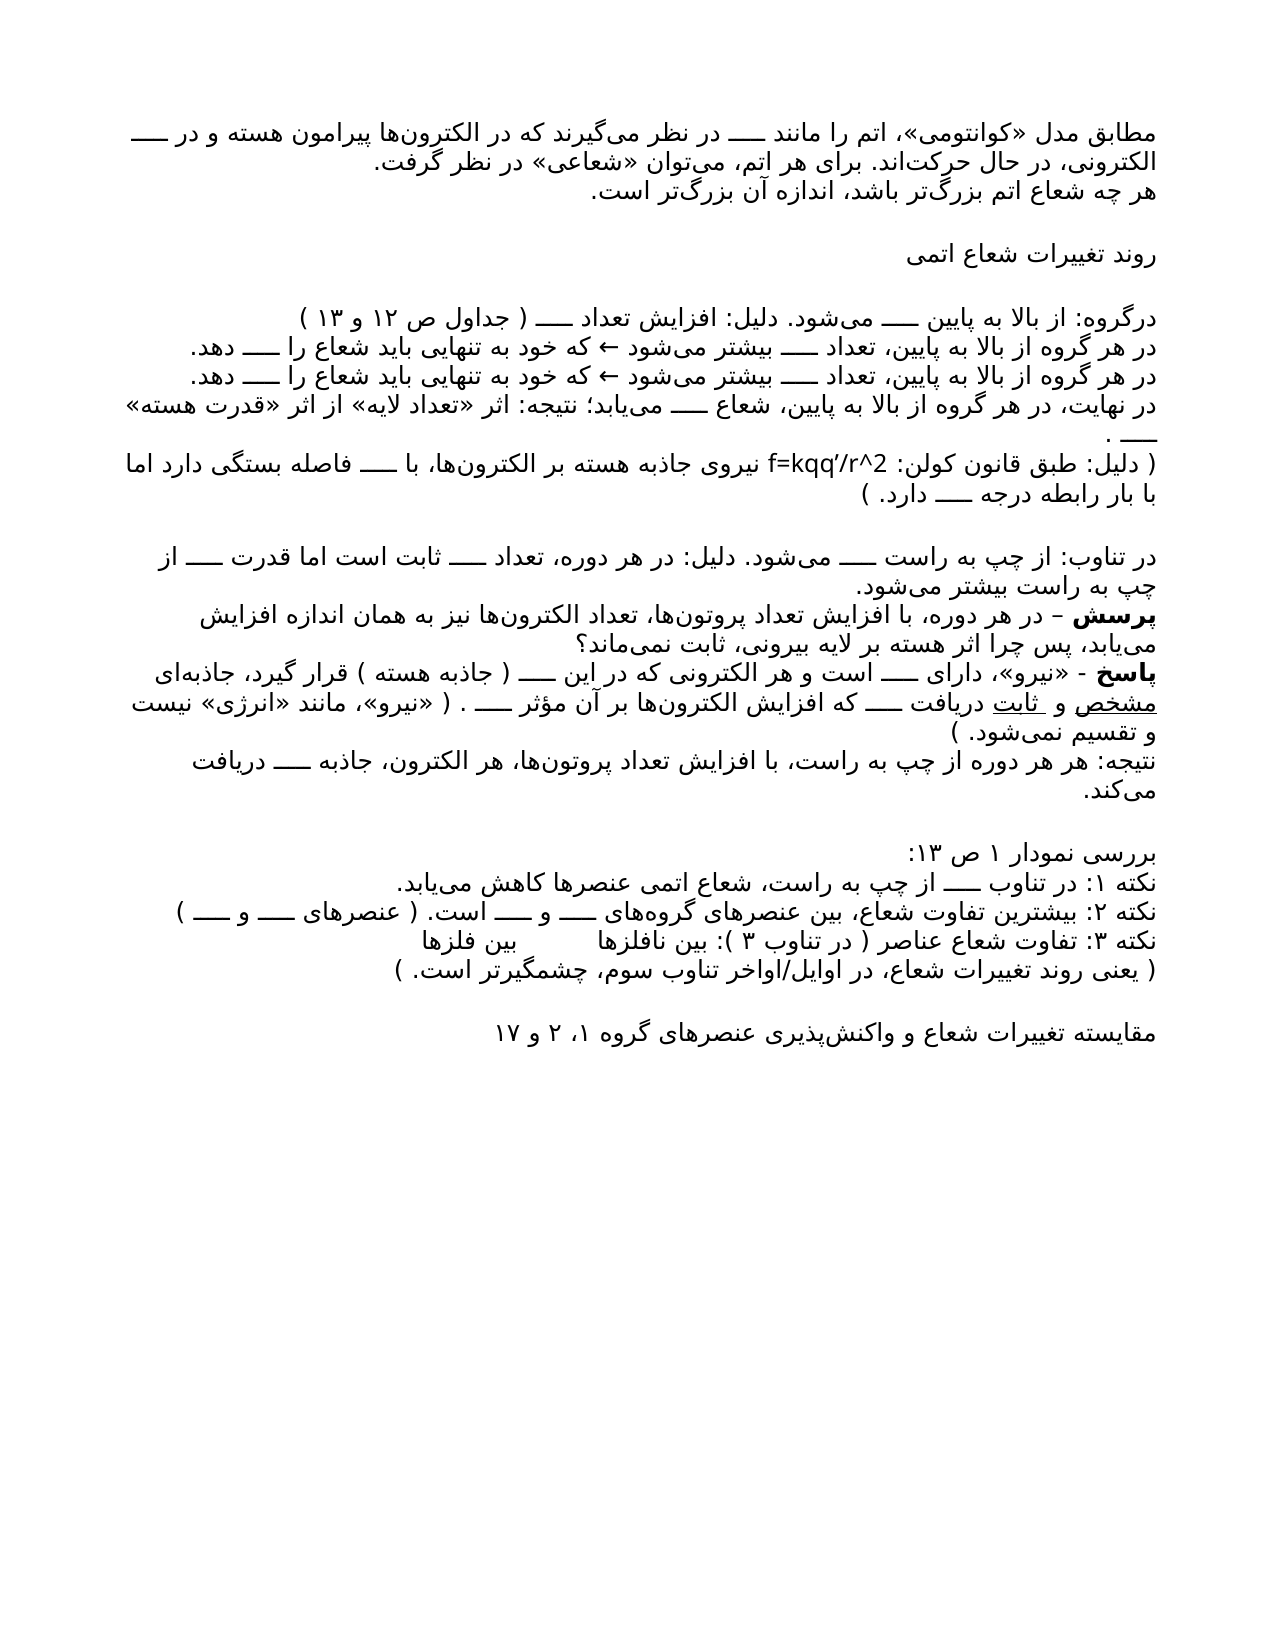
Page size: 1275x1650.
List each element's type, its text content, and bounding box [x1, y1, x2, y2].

text ( دلیل: طبق قانون کولن: f=kqq’/r^2 نیروی جاذبه هسته بر الکترون‌ها، با ـــــ فاصله بستگی دارد اما با بار رابطه درجه ـــــ دارد. ) [118, 449, 1157, 508]
text نکته ۲: بیشترین تفاوت شعاع، بین عنصر‌های گروه‌های ـــــ و ـــــ است. ( عنصر‌های ـــــ و ـــــ ) [118, 897, 1157, 926]
text ( یعنی روند تغییرات شعاع، در اوایل/اواخر تناوب سوم، چشمگیر‌تر است. ) [118, 955, 1157, 984]
text نکته ۳: تفاوت شعاع عناصر ( در تناوب ۳ ): بین نافلز‌ها بین فلز‌ها [118, 926, 1157, 955]
text هر چه شعاع اتم بزرگ‌تر باشد، اندازه آن بزرگ‌تر است. [118, 176, 1157, 206]
text درگروه: از بالا به پایین ـــــ می‌شود. دلیل: افزایش تعداد ـــــ ( جداول ص ۱۲ و ۱۳ ) [118, 303, 1157, 332]
text بررسی نمودار ۱ ص ۱۳: [118, 838, 1157, 868]
text پرسش – در هر دوره، با افزایش تعداد پروتون‌ها، تعداد الکترون‌ها نیز به همان اندازه افزایش می‌یابد، پس چرا اثر هسته بر لایه بیرونی، ثابت نمی‌ماند؟ [118, 600, 1157, 659]
text در نهایت، در هر گروه از بالا به پایین، شعاع ـــــ می‌یابد؛ نتیجه: اثر «تعداد لایه» از اثر «قدرت هسته» ـــــ . [118, 390, 1157, 449]
text مطابق مدل «کوانتومی»، اتم را مانند ـــــ در نظر می‌گیرند که در الکترون‌ها پیرامون هسته و در ـــــ الکترونی، در حال حرکت‌اند. برای هر اتم، می‌توان «شعاعی» در نظر گرفت. [118, 118, 1157, 176]
text نکته ۱: در تناوب ـــــ از چپ به راست، شعاع اتمی عنصر‌ها کاهش می‌یابد. [118, 868, 1157, 897]
text در هر گروه از بالا به پایین، تعداد ـــــ بیشتر می‌شود ← که خود به تنهایی باید شعاع را ـــــ دهد. [118, 332, 1157, 361]
text در هر گروه از بالا به پایین، تعداد ـــــ بیشتر می‌شود ← که خود به تنهایی باید شعاع را ـــــ دهد. [118, 361, 1157, 390]
text نتیجه: هر هر دوره از چپ به راست، با افزایش تعداد پروتون‌ها، هر الکترون، جاذبه ـــــ دریافت می‌کند. [118, 746, 1157, 804]
text مقایسته تغییرات شعاع و واکنش‌پذیری عنصر‌های گروه ۱، ۲ و ۱۷ [118, 1018, 1157, 1048]
text در تناوب: از چپ به راست ـــــ می‌شود. دلیل: در هر دوره، تعداد ـــــ ثابت است اما قدرت ـــــ از چپ به راست بیشتر می‌شود. [118, 542, 1157, 600]
text پاسخ - «نیرو»، دارای ـــــ است و هر الکترونی که در این ـــــ ( جاذبه هسته )‌ قرار گیرد، جاذبه‌ای مشخص و ثابت دریافت ـــــ که افزایش الکترون‌ها بر آن مؤثر ـــــ . ( «نیرو»، مانند «انرژی» نیست و تقسیم نمی‌شود. ) [118, 659, 1157, 746]
text روند تغییرات شعاع اتمی [118, 240, 1157, 269]
